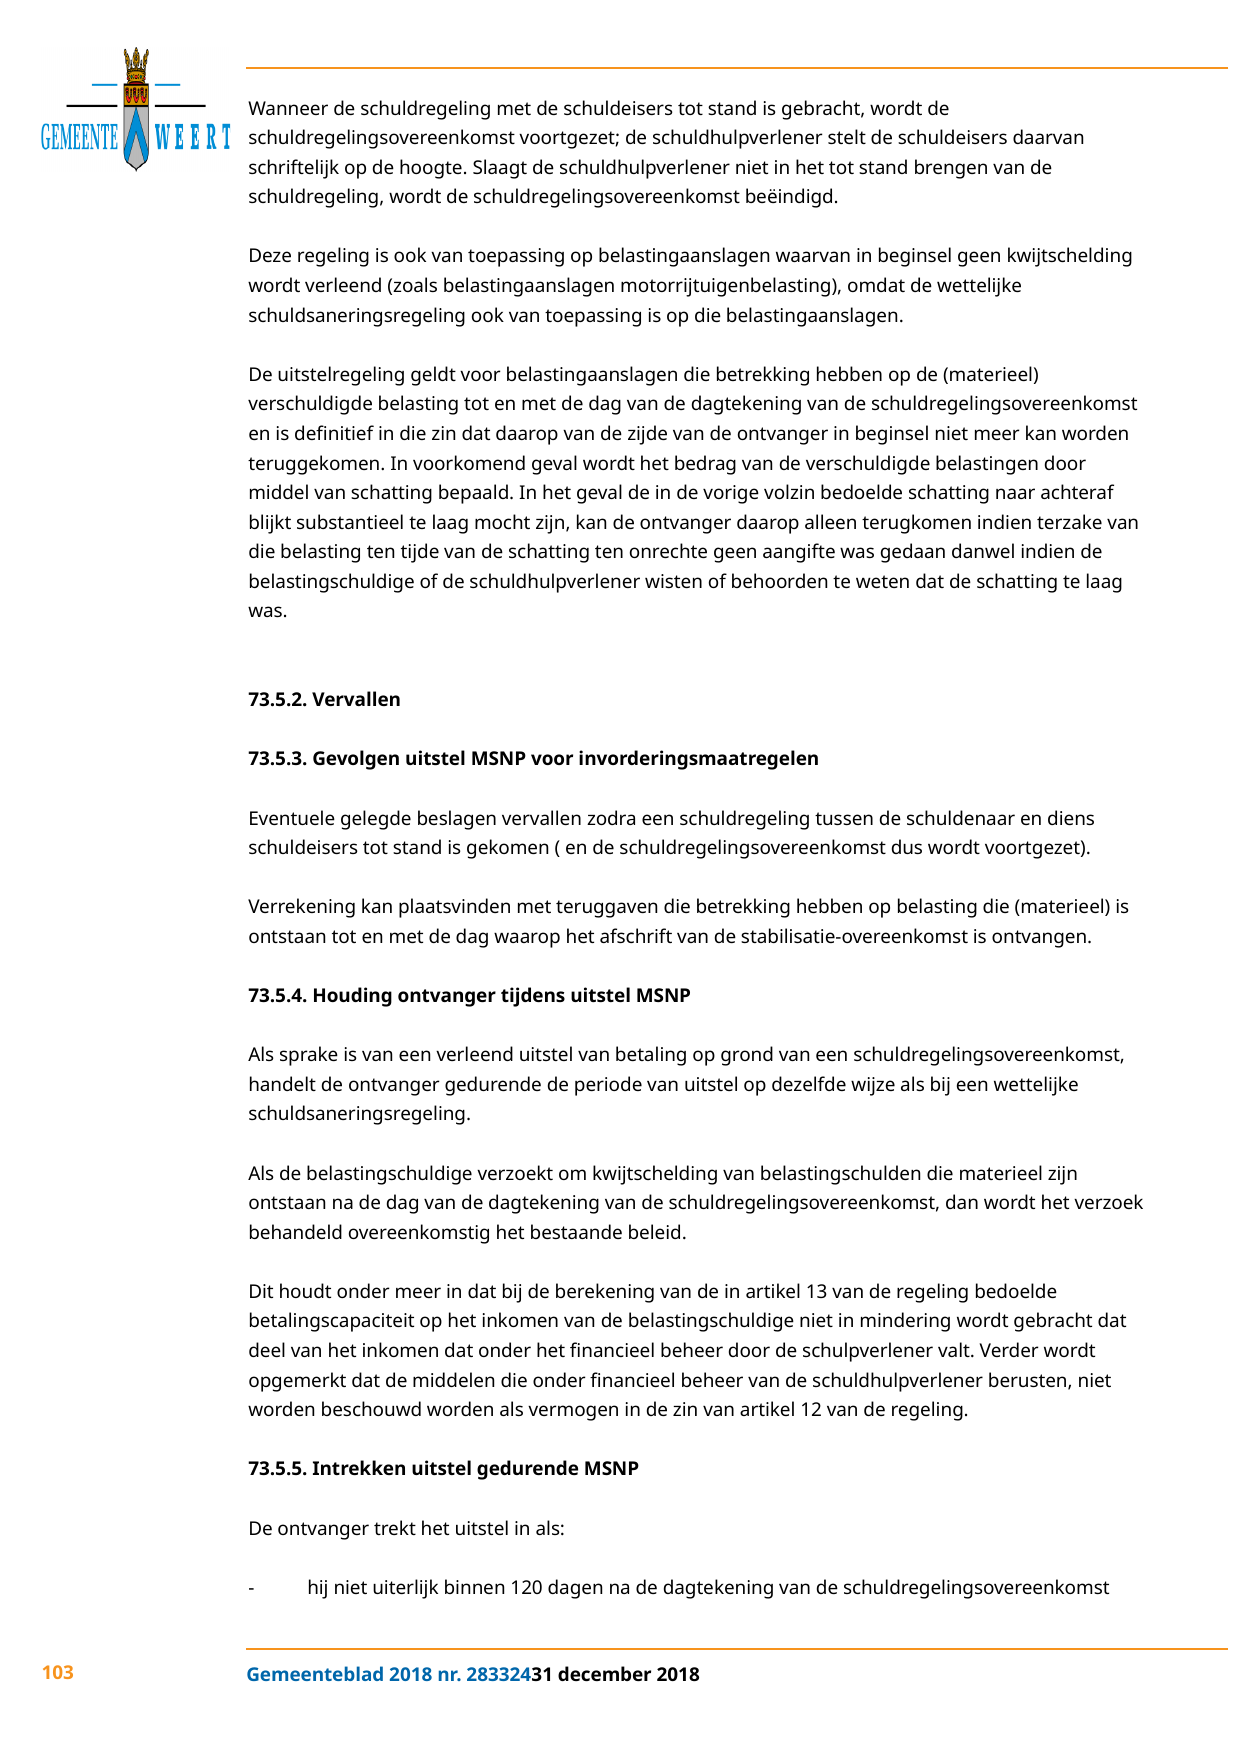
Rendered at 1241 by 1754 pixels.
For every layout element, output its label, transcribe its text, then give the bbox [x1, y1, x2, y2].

text Wanneer de schuldregeling met de schuldeisers tot stand is gebracht, wordt de schuldregelingsovereenkomst voortgezet; de schuldhulpverlener stelt de schuldeisers daarvan schriftelijk op de hoogte. Slaagt de schuldhulpverlener niet in het tot stand brengen van de schuldregeling, wordt de schuldregelingsovereenkomst beëindigd. [248, 95, 1152, 209]
text 73.5.2. Vervallen [248, 686, 1152, 712]
list hij niet uiterlijk binnen 120 dagen na de dagtekening van de schuldregelingsovereenkomst [248, 1574, 1152, 1600]
text Eventuele gelegde beslagen vervallen zodra een schuldregeling tussen de schuldenaar en diens schuldeisers tot stand is gekomen ( en de schuldregelingsovereenkomst dus wordt voortgezet). [248, 805, 1152, 860]
text De uitstelregeling geldt voor belastingaanslagen die betrekking hebben op de (materieel) verschuldigde belasting tot en met de dag van de dagtekening van de schuldregelingsovereenkomst en is definitief in die zin dat daarop van de zijde van de ontvanger in beginsel niet meer kan worden teruggekomen. In voorkomend geval wordt het bedrag van de verschuldigde belastingen door middel van schatting bepaald. In het geval de in de vorige volzin bedoelde schatting naar achteraf blijkt substantieel te laag mocht zijn, kan de ontvanger daarop alleen terugkomen indien terzake van die belasting ten tijde van de schatting ten onrechte geen aangifte was gedaan danwel indien de belastingschuldige of de schuldhulpverlener wisten of behoorden te weten dat de schatting te laag was. [248, 361, 1152, 623]
text Verrekening kan plaatsvinden met teruggaven die betrekking hebben op belasting die (materieel) is ontstaan tot en met de dag waarop het afschrift van de stabilisatie-overeenkomst is ontvangen. [248, 893, 1152, 949]
picture [41, 47, 231, 172]
text 73.5.5. Intrekken uitstel gedurende MSNP [248, 1456, 1152, 1481]
text De ontvanger trekt het uitstel in als: [248, 1515, 1152, 1541]
text 73.5.4. Houding ontvanger tijdens uitstel MSNP [248, 982, 1152, 1008]
text 73.5.3. Gevolgen uitstel MSNP voor invorderingsmaatregelen [248, 746, 1152, 771]
text Dit houdt onder meer in dat bij de berekening van de in artikel 13 van de regeling bedoelde betalingscapaciteit op het inkomen van de belastingschuldige niet in mindering wordt gebracht dat deel van het inkomen dat onder het financieel beheer door de schulpverlener valt. Verder wordt opgemerkt dat de middelen die onder financieel beheer van de schuldhulpverlener berusten, niet worden beschouwd worden als vermogen in de zin van artikel 12 van de regeling. [248, 1278, 1152, 1422]
text Deze regeling is ook van toepassing op belastingaanslagen waarvan in beginsel geen kwijtschelding wordt verleend (zoals belastingaanslagen motorrijtuigenbelasting), omdat de wettelijke schuldsaneringsregeling ook van toepassing is op die belastingaanslagen. [248, 243, 1152, 328]
text Als sprake is van een verleend uitstel van betaling op grond van een schuldregelingsovereenkomst, handelt de ontvanger gedurende de periode van uitstel op dezelfde wijze als bij een wettelijke schuldsaneringsregeling. [248, 1041, 1152, 1126]
text Als de belastingschuldige verzoekt om kwijtschelding van belastingschulden die materieel zijn ontstaan na de dag van de dagtekening van de schuldregelingsovereenkomst, dan wordt het verzoek behandeld overeenkomstig het bestaande beleid. [248, 1160, 1152, 1245]
